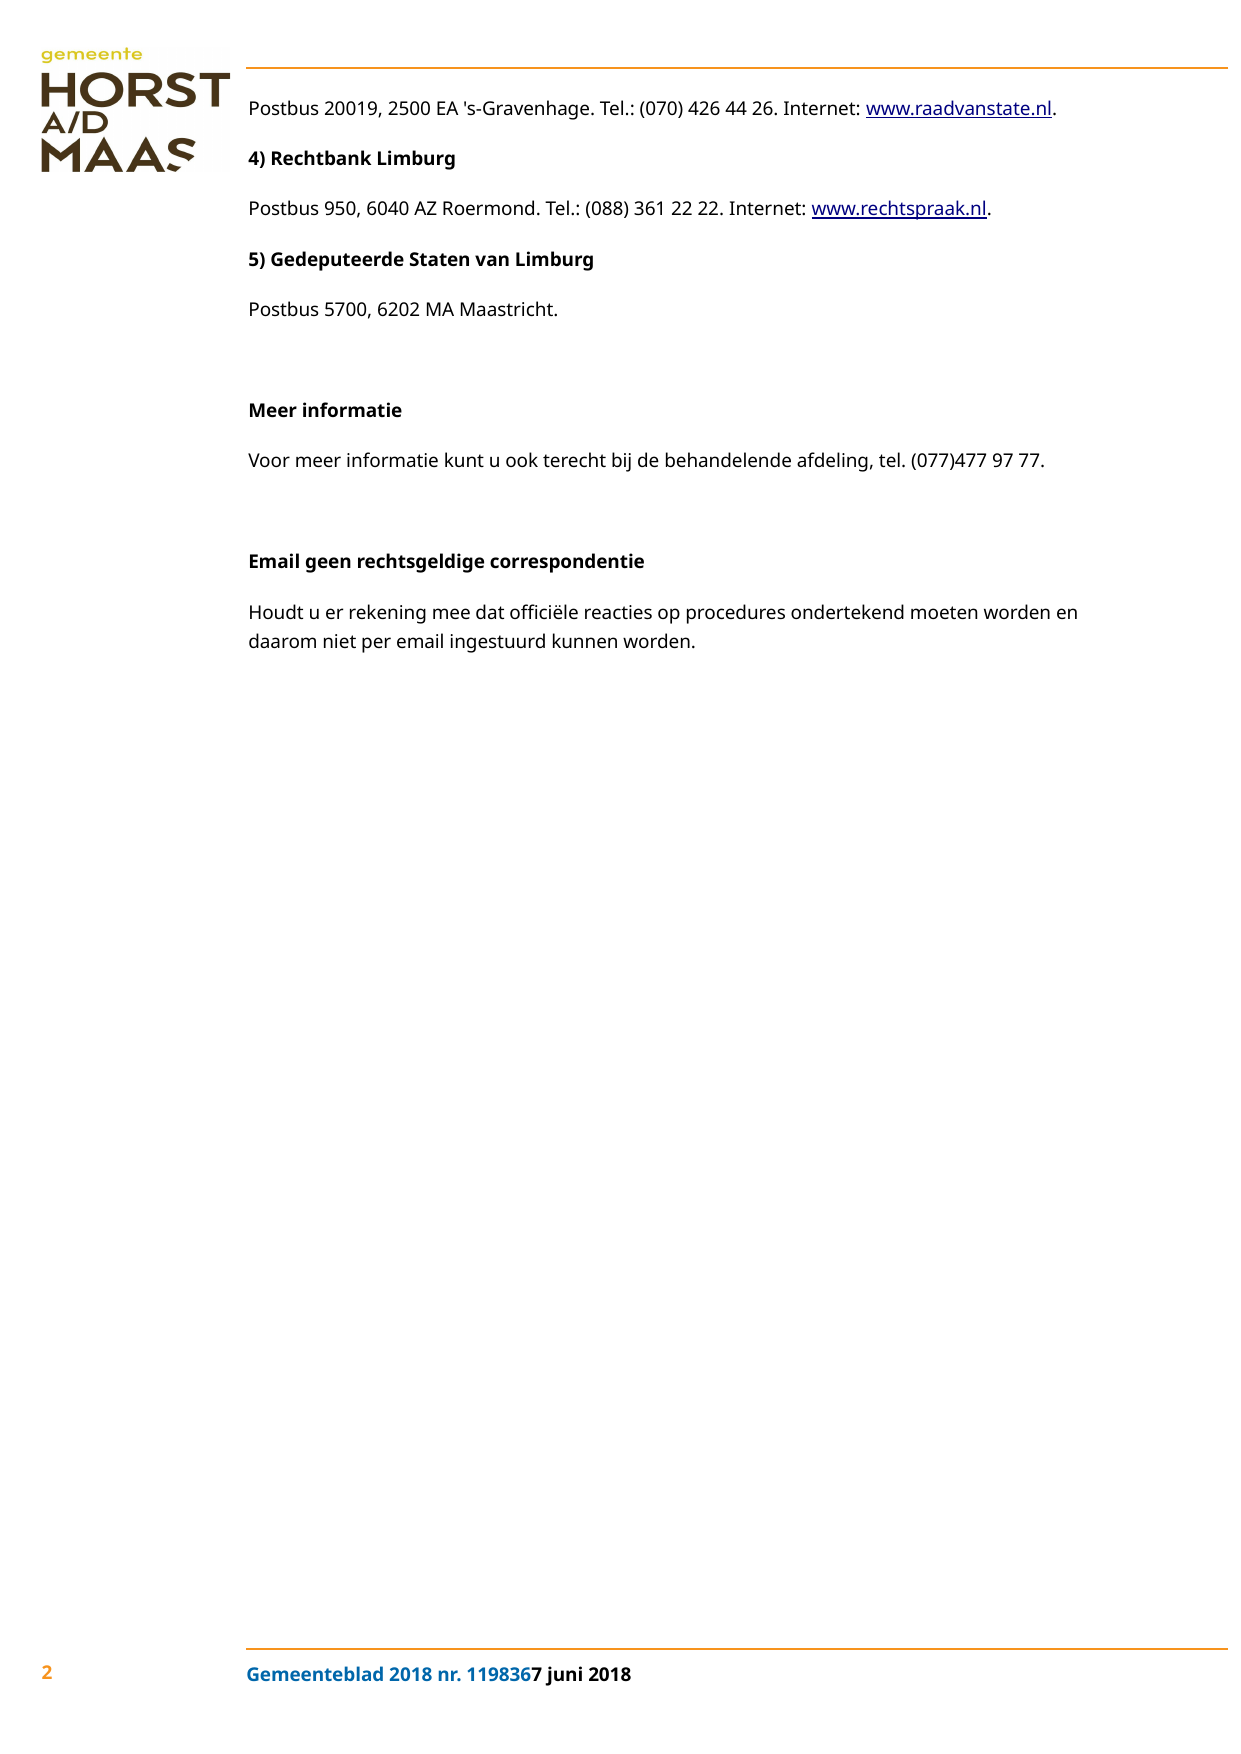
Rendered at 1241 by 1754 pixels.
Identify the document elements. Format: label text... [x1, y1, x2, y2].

text Meer informatie [248, 397, 1152, 423]
text Houdt u er rekening mee dat officiële reacties op procedures ondertekend moeten worden en daarom niet per email ingestuurd kunnen worden. [248, 599, 1152, 654]
text Email geen rechtsgeldige correspondentie [248, 548, 1152, 574]
text Voor meer informatie kunt u ook terecht bij de behandelende afdeling, tel. (077)477 97 77. [248, 448, 1152, 473]
text Postbus 20019, 2500 EA 's-Gravenhage. Tel.: (070) 426 44 26. Internet: www.raadvanstate.nl. [248, 95, 1152, 121]
text Postbus 5700, 6202 MA Maastricht. [248, 296, 1152, 322]
text Postbus 950, 6040 AZ Roermond. Tel.: (088) 361 22 22. Internet: www.rechtspraak.nl. [248, 196, 1152, 221]
text 5) Gedeputeerde Staten van Limburg [248, 246, 1152, 272]
text 4) Rechtbank Limburg [248, 145, 1152, 171]
picture [41, 47, 231, 172]
